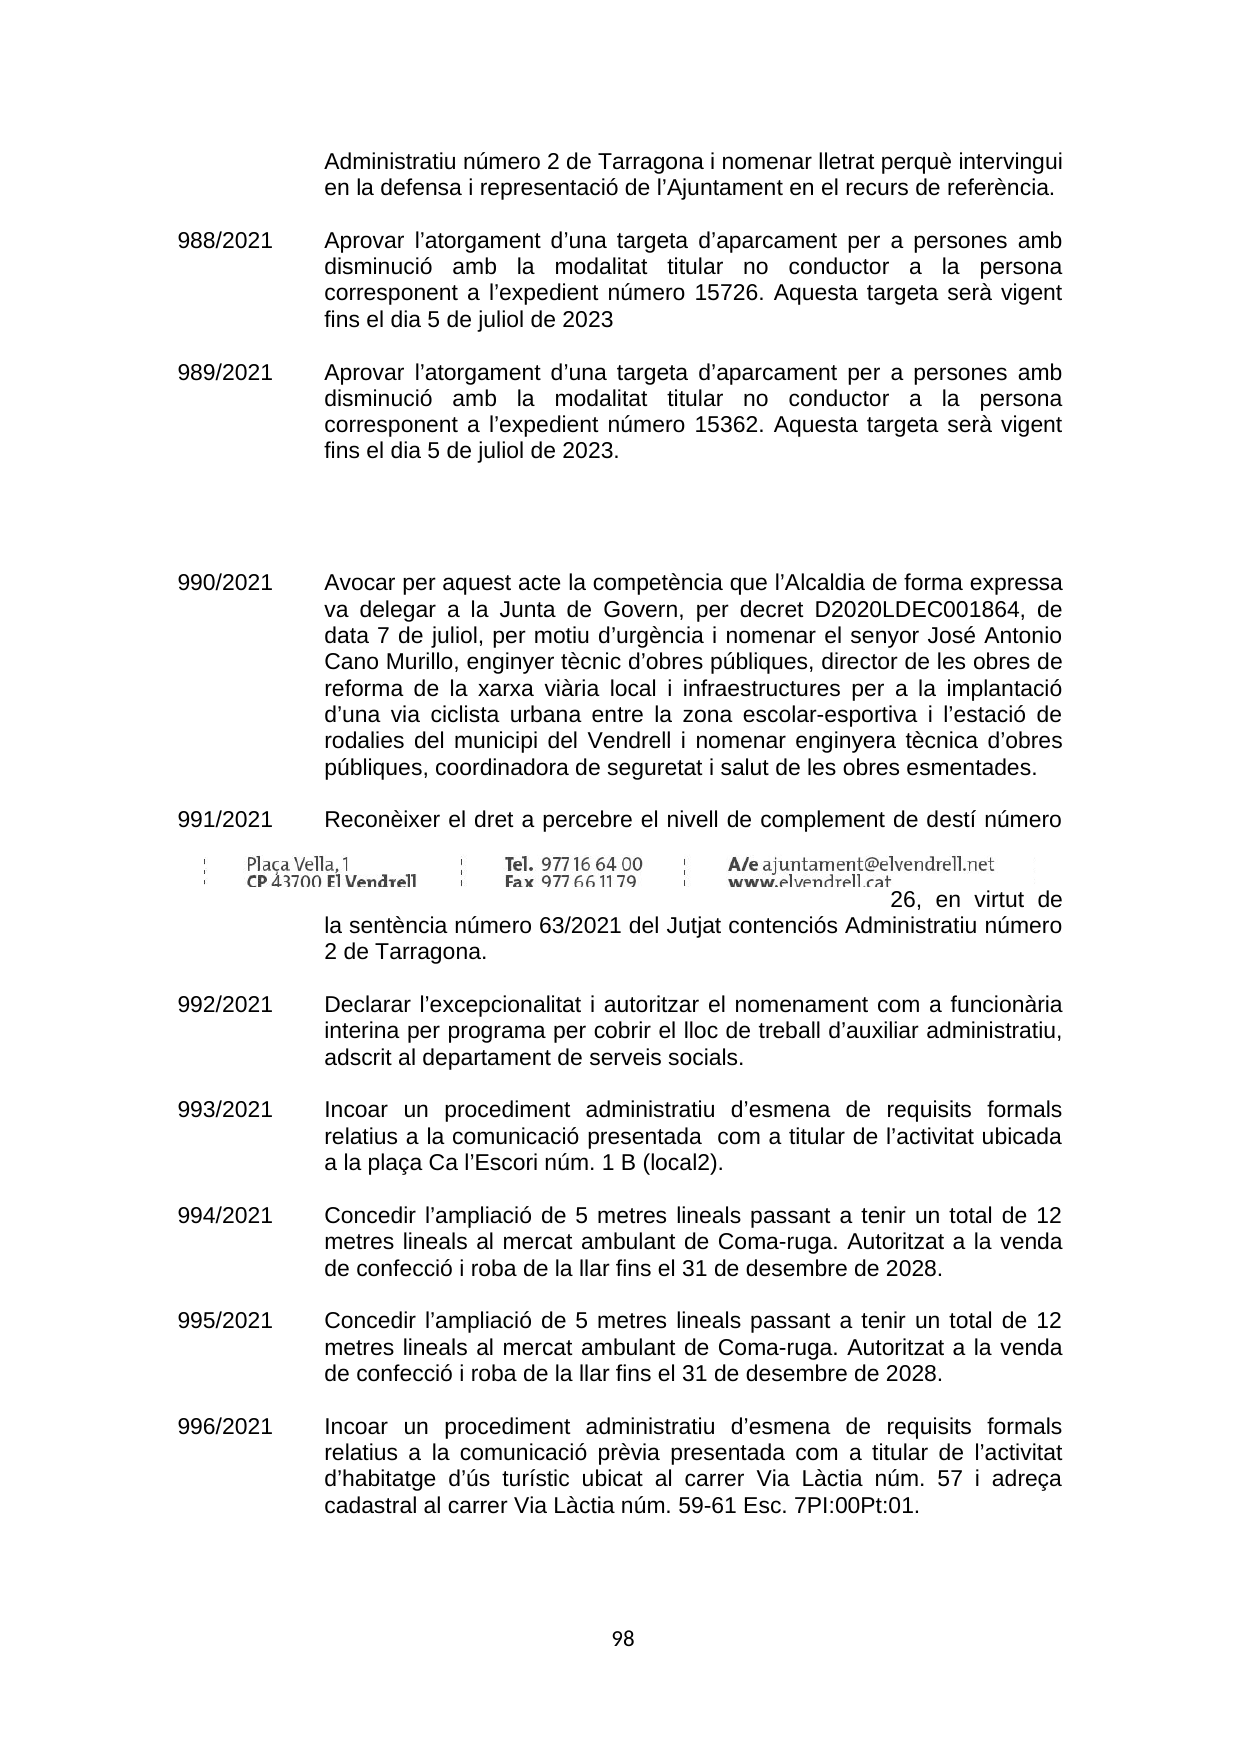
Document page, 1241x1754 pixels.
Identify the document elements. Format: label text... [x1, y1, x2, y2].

text 995/2021 Concedir l’ampliació de 5 metres lineals passant a tenir un total de 12 metres lineals al mercat ambulant de Coma-ruga. Autoritzat a la venda de confecció i roba de la llar fins el 31 de desembre de 2028. [177, 1307, 1063, 1386]
text 988/2021 Aprovar l’atorgament d’una targeta d’aparcament per a persones amb disminució amb la modalitat titular no conductor a la persona corresponent a l’expedient número 15726. Aquesta targeta serà vigent fins el dia 5 de juliol de 2023 [177, 227, 1063, 332]
text 996/2021 Incoar un procediment administratiu d’esmena de requisits formals relatius a la comunicació prèvia presentada com a titular de l’activitat d’habitatge d’ús turístic ubicat al carrer Via Làctia núm. 57 i adreça cadastral al carrer Via Làctia núm. 59-61 Esc. 7PI:00Pt:01. [177, 1413, 1063, 1518]
text 992/2021 Declarar l’excepcionalitat i autoritzar el nomenament com a funcionària interina per programa per cobrir el lloc de treball d’auxiliar administratiu, adscrit al departament de serveis socials. [177, 991, 1063, 1070]
text 989/2021 Aprovar l’atorgament d’una targeta d’aparcament per a persones amb disminució amb la modalitat titular no conductor a la persona corresponent a l’expedient número 15362. Aquesta targeta serà vigent fins el dia 5 de juliol de 2023. [177, 358, 1063, 464]
text 990/2021 Avocar per aquest acte la competència que l’Alcaldia de forma expressa va delegar a la Junta de Govern, per decret D2020LDEC001864, de data 7 de juliol, per motiu d’urgència i nomenar el senyor José Antonio Cano Murillo, enginyer tècnic d’obres públiques, director de les obres de reforma de la xarxa viària local i infraestructures per a la implantació d’una via ciclista urbana entre la zona escolar-esportiva i l’estació de rodalies del municipi del Vendrell i nomenar enginyera tècnica d’obres públiques, coordinadora de seguretat i salut de les obres esmentades. [177, 569, 1063, 780]
text 991/2021 Reconèixer el dret a percebre el nivell de complement de destí número 26, en virtut de la sentència número 63/2021 del Jutjat contenciós Administratiu número 2 de Tarragona. [177, 806, 1063, 964]
text 994/2021 Concedir l’ampliació de 5 metres lineals passant a tenir un total de 12 metres lineals al mercat ambulant de Coma-ruga. Autoritzat a la venda de confecció i roba de la llar fins el 31 de desembre de 2028. [177, 1202, 1063, 1281]
text Administratiu número 2 de Tarragona i nomenar lletrat perquè intervingui en la defensa i representació de l’Ajuntament en el recurs de referència. [177, 148, 1063, 200]
text 993/2021 Incoar un procediment administratiu d’esmena de requisits formals relatius a la comunicació presentada com a titular de l’activitat ubicada a la plaça Ca l’Escori núm. 1 B (local2). [177, 1096, 1063, 1175]
